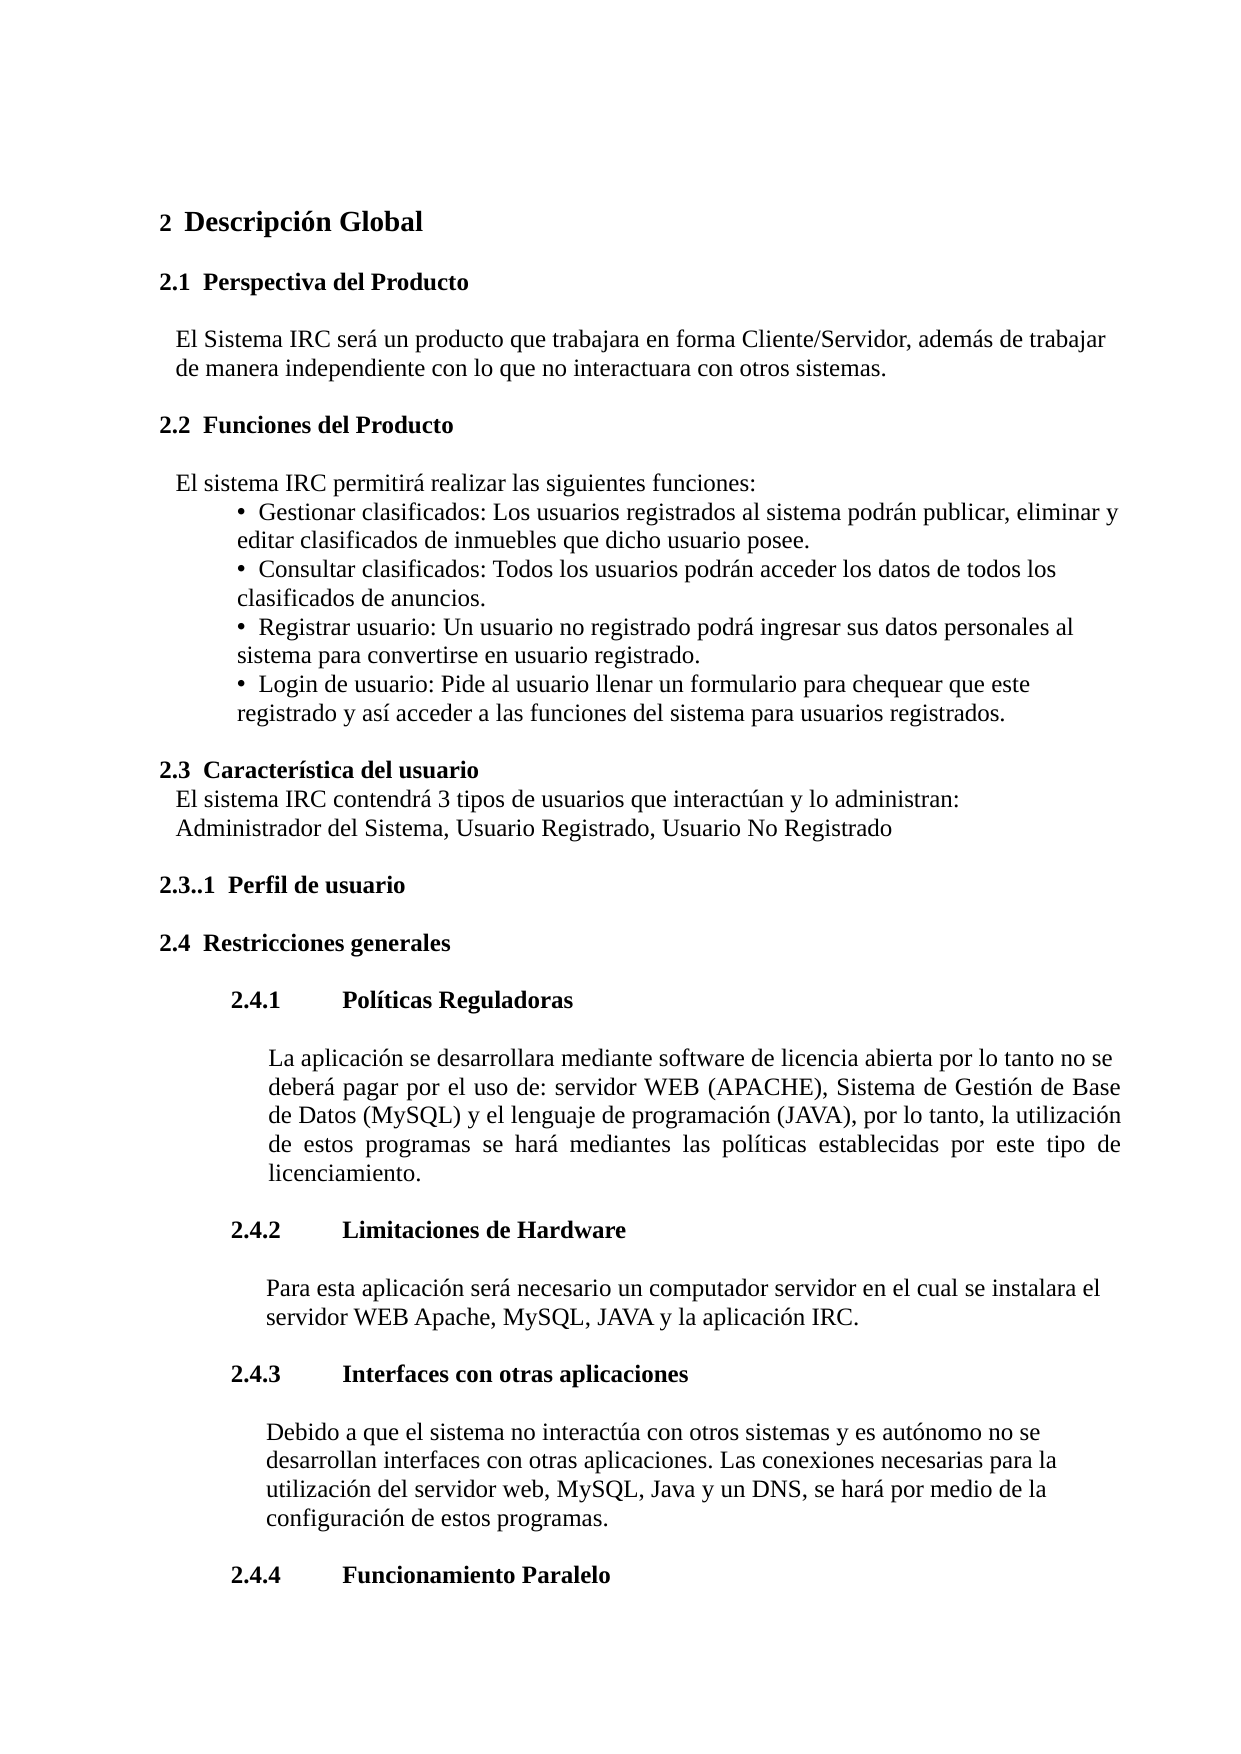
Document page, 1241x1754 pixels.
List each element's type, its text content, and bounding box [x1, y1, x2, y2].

list Registrar usuario: Un usuario no registrado podrá ingresar sus datos personales al sistema para convertirse en usuario registrado. [237, 612, 1122, 669]
list Login de usuario: Pide al usuario llenar un formulario para chequear que este registrado y así acceder a las funciones del sistema para usuarios registrados. [237, 669, 1122, 727]
list Consultar clasificados: Todos los usuarios podrán acceder los datos de todos los clasificados de anuncios. [237, 554, 1122, 612]
text Para esta aplicación será necesario un computador servidor en el cual se instalara el [118, 1273, 1122, 1302]
list Interfaces con otras aplicaciones [231, 1359, 1122, 1388]
list [153, 118, 1122, 204]
text desarrollan interfaces con otras aplicaciones. Las conexiones necesarias para la [118, 1445, 1122, 1474]
list Funcionamiento Paralelo [231, 1560, 1122, 1589]
list La aplicación se desarrollara mediante software de licencia abierta por lo tanto no se [231, 1043, 1122, 1072]
text Debido a que el sistema no interactúa con otros sistemas y es autónomo no se [118, 1417, 1122, 1445]
list Gestionar clasificados: Los usuarios registrados al sistema podrán publicar, eliminar y editar clasificados de inmuebles que dicho usuario posee. [237, 497, 1122, 554]
list Limitaciones de Hardware [231, 1215, 1122, 1244]
list Restricciones generales [153, 928, 1122, 957]
text utilización del servidor web, MySQL, Java y un DNS, se hará por medio de la [118, 1474, 1122, 1503]
list Perspectiva del Producto El Sistema IRC será un producto que trabajara en forma Cliente/Servidor, además de trabajar de manera independiente con lo que no interactuara con otros sistemas. [153, 267, 1122, 410]
list Funciones del Producto El sistema IRC permitirá realizar las siguientes funciones: [153, 410, 1122, 497]
text configuración de estos programas. [118, 1503, 1122, 1532]
list Característica del usuario El sistema IRC contendrá 3 tipos de usuarios que interactúan y lo administran: Administrador del Sistema, Usuario Registrado, Usuario No Registrado [153, 755, 1122, 870]
list Perfil de usuario [153, 870, 1122, 899]
list Descripción Global [153, 204, 1122, 267]
list Políticas Reguladoras [231, 985, 1122, 1014]
text servidor WEB Apache, MySQL, JAVA y la aplicación IRC. [118, 1302, 1122, 1330]
list deberá pagar por el uso de: servidor WEB (APACHE), Sistema de Gestión de Base de Datos (MySQL) y el lenguaje de programación (JAVA), por lo tanto, la utilización de estos programas se hará mediantes las políticas establecidas por este tipo de licenciamiento. [231, 1072, 1122, 1187]
